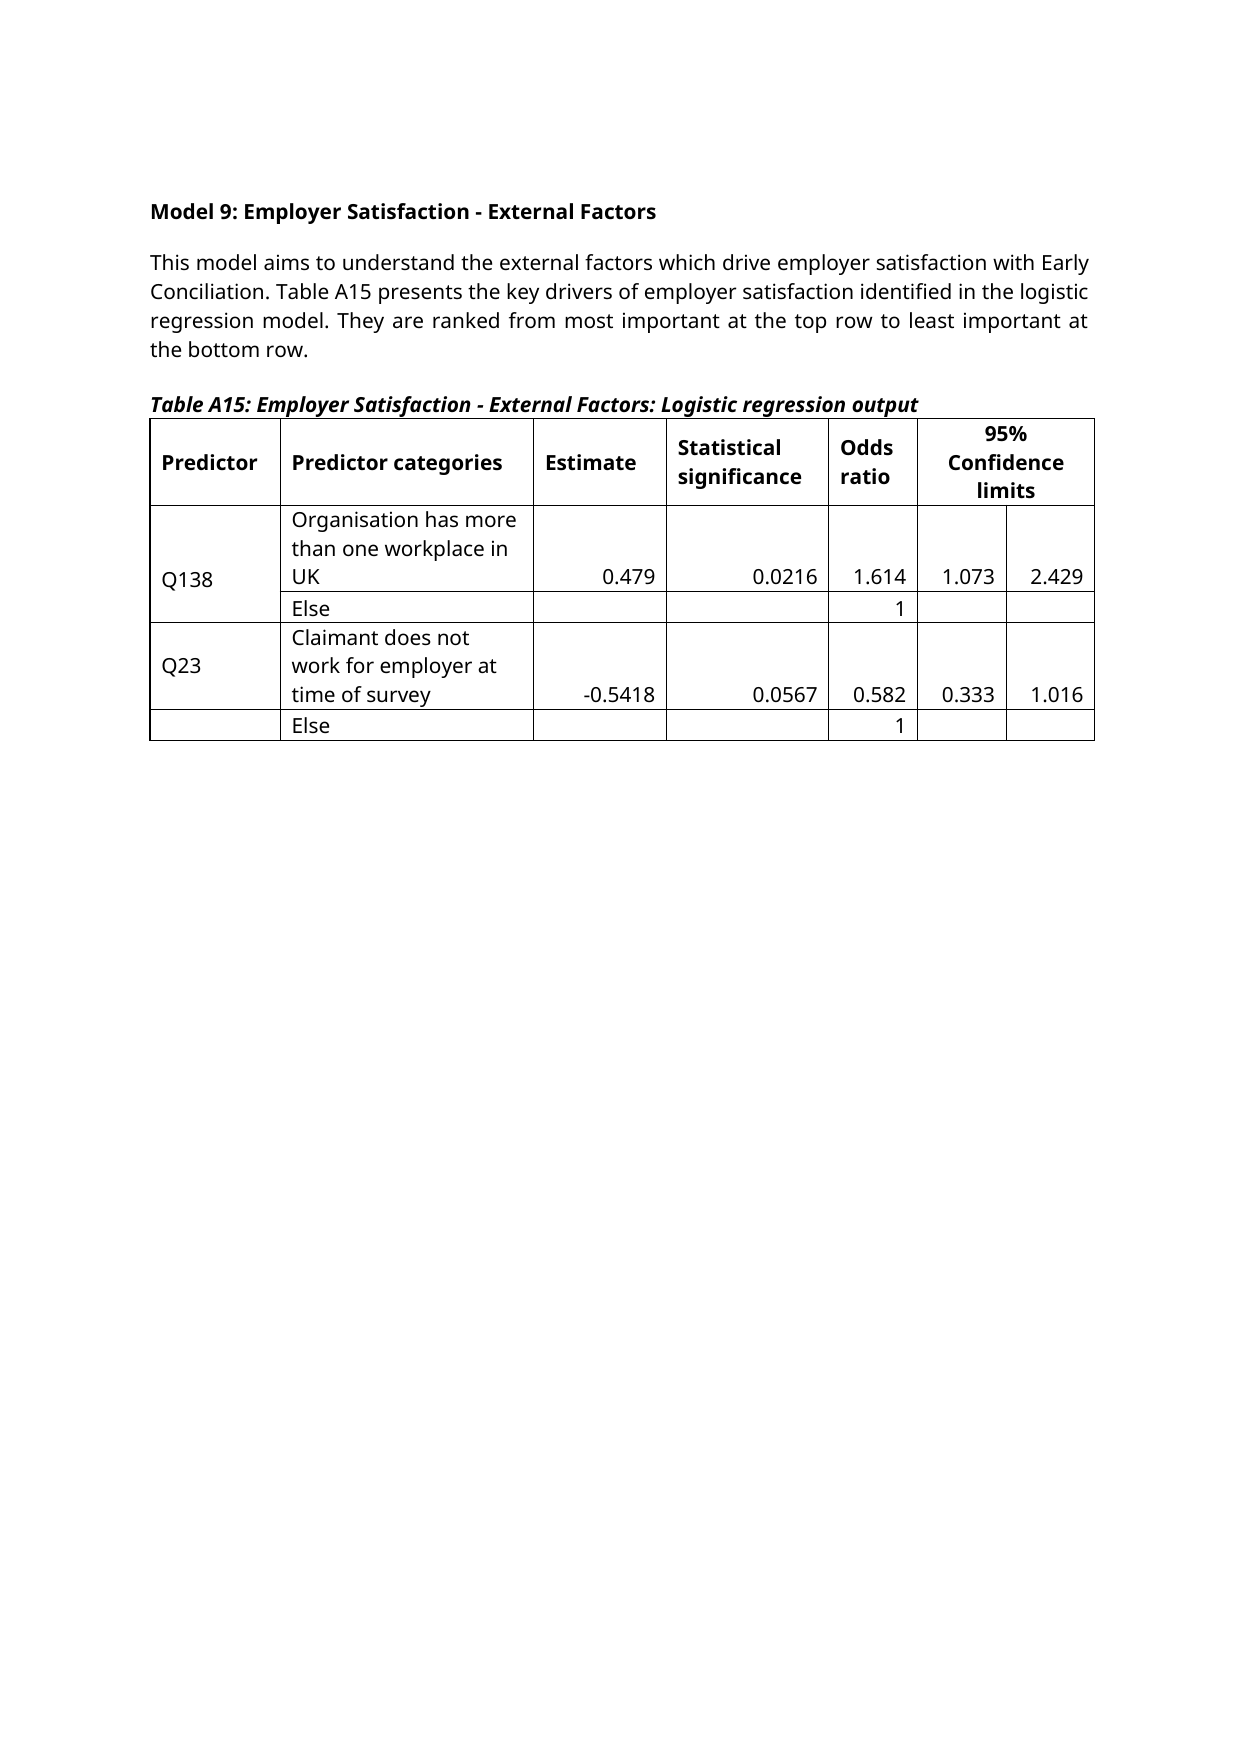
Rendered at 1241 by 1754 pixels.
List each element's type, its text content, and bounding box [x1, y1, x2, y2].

table_header Estimate [534, 419, 666, 504]
table_cell [534, 592, 666, 622]
table_cell 0.582 [829, 623, 917, 708]
table_header Statistical significance [667, 419, 828, 504]
table_cell [151, 710, 280, 740]
table_header Predictor categories [281, 419, 533, 504]
table_cell Q138 [151, 506, 280, 622]
table_header 95% Confidence limits [918, 419, 1094, 504]
table_cell [667, 710, 828, 740]
table_header Predictor [151, 419, 280, 504]
table_cell Organisation has more than one workplace in UK [281, 506, 533, 591]
text Model 9: Employer Satisfaction - External Factors [150, 197, 1090, 226]
table_cell 2.429 [1007, 506, 1094, 591]
text Table A15: Employer Satisfaction - External Factors: Logistic regression output [150, 386, 1090, 418]
table_cell 0.479 [534, 506, 666, 591]
table_cell 1.073 [918, 506, 1006, 591]
table_cell 0.333 [918, 623, 1006, 708]
table_cell [534, 710, 666, 740]
table_cell 1 [829, 710, 917, 740]
table_header Odds ratio [829, 419, 917, 504]
table_cell 1.016 [1007, 623, 1094, 708]
table_cell Claimant does not work for employer at time of survey [281, 623, 533, 708]
table_cell Q23 [151, 623, 280, 708]
table_cell [667, 592, 828, 622]
text This model aims to understand the external factors which drive employer satisfaction with Early Conciliation. Table A15 presents the key drivers of employer satisfaction identified in the logistic regression model. They are ranked from most important at the top row to least important at the bottom row. [150, 248, 1090, 364]
table_cell 0.0567 [667, 623, 828, 708]
table_cell 1 [829, 592, 917, 622]
table_cell -0.5418 [534, 623, 666, 708]
table_cell 0.0216 [667, 506, 828, 591]
table_cell Else [281, 710, 533, 740]
table_cell [1007, 710, 1094, 740]
table_cell [918, 592, 1006, 622]
table_cell [1007, 592, 1094, 622]
table_cell 1.614 [829, 506, 917, 591]
table_cell [918, 710, 1006, 740]
table_cell Else [281, 592, 533, 622]
